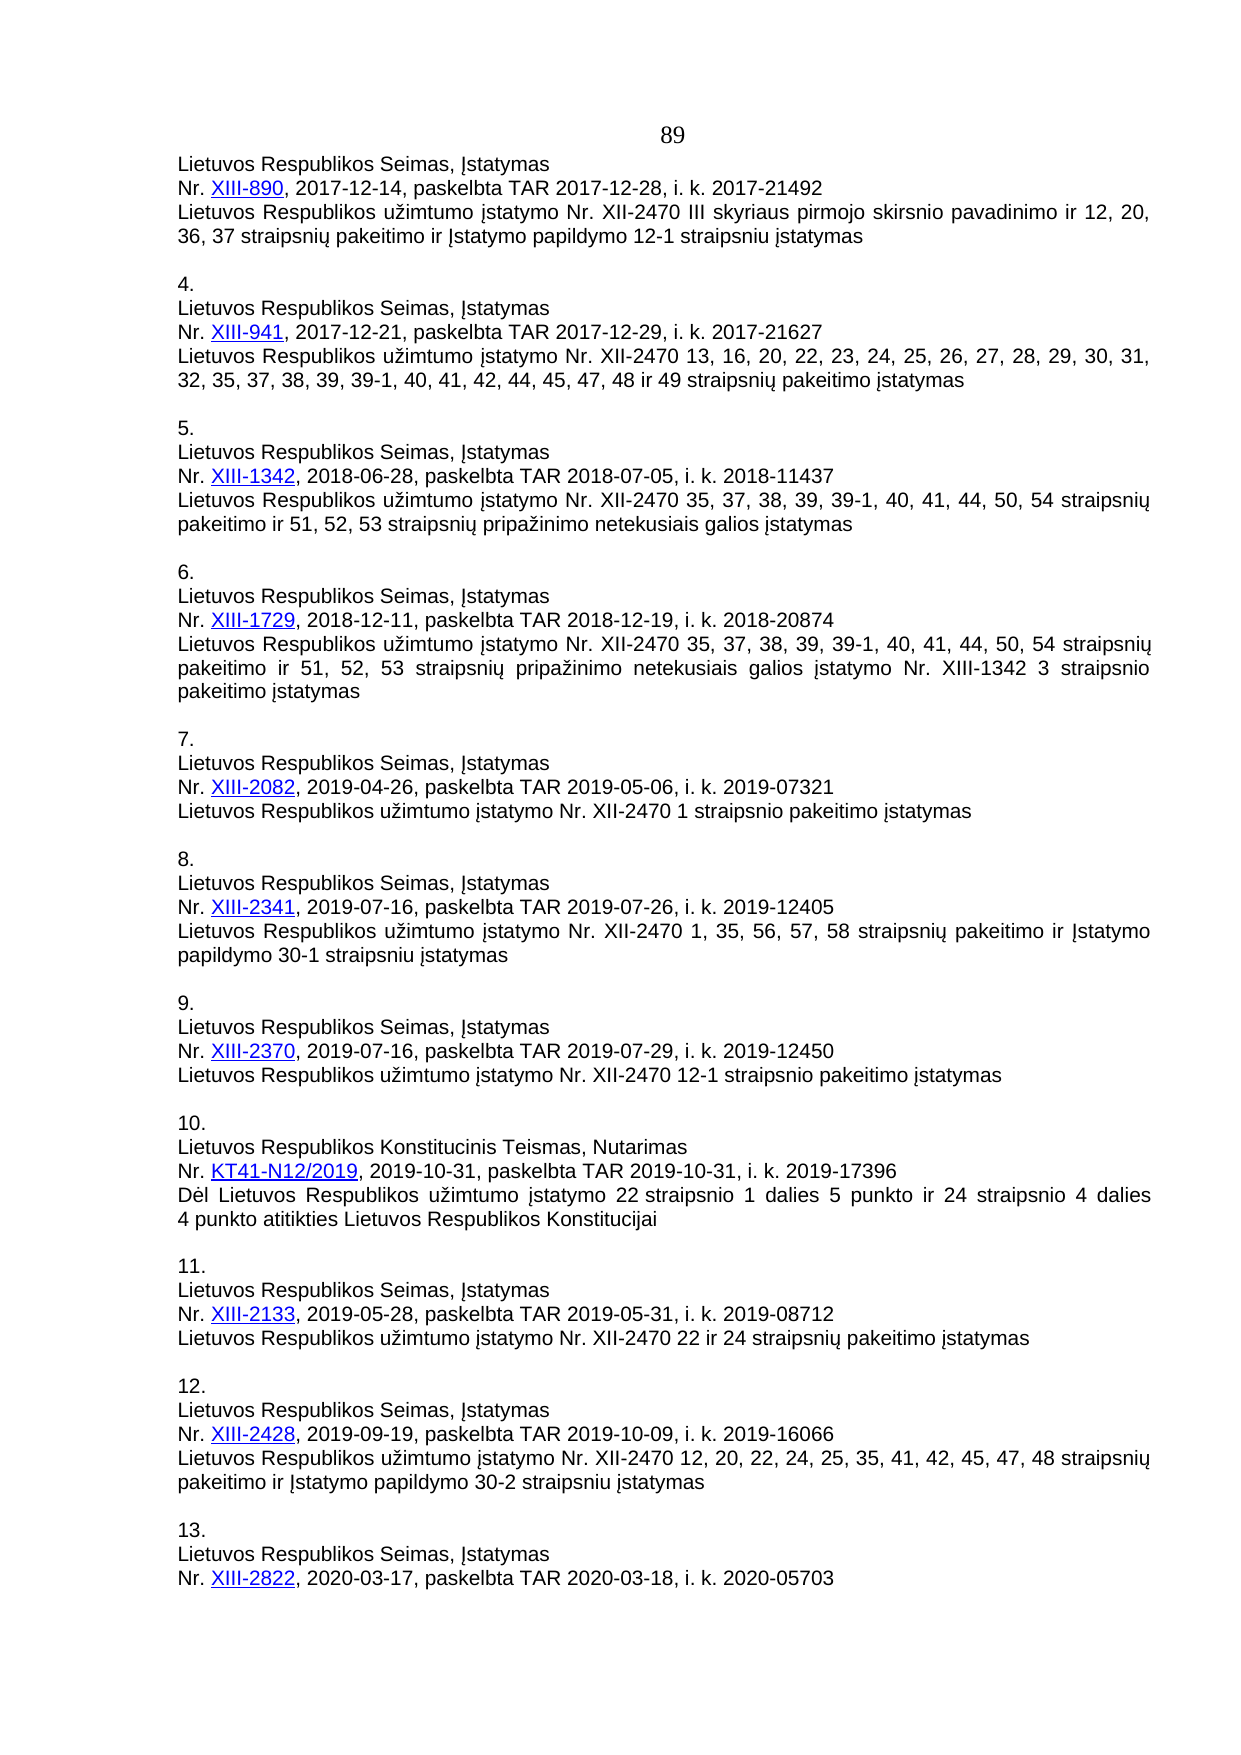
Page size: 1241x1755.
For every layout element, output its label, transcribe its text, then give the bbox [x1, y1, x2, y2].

text Lietuvos Respublikos Seimas, Įstatymas [177, 1278, 1152, 1302]
text Lietuvos Respublikos Seimas, Įstatymas [177, 152, 1152, 176]
text Lietuvos Respublikos užimtumo įstatymo Nr. XII-2470 1 straipsnio pakeitimo įstatymas [177, 799, 1152, 823]
text 7. [177, 727, 1152, 751]
text 8. [177, 847, 1152, 871]
text Lietuvos Respublikos užimtumo įstatymo Nr. XII-2470 III skyriaus pirmojo skirsnio pavadinimo ir 12, 20, 36, 37 straipsnių pakeitimo ir Įstatymo papildymo 12-1 straipsniu įstatymas [177, 200, 1152, 248]
text Lietuvos Respublikos užimtumo įstatymo Nr. XII-2470 1, 35, 56, 57, 58 straipsnių pakeitimo ir Įstatymo papildymo 30-1 straipsniu įstatymas [177, 919, 1152, 967]
text Lietuvos Respublikos Seimas, Įstatymas [177, 1542, 1152, 1566]
text Nr. XIII-2822, 2020-03-17, paskelbta TAR 2020-03-18, i. k. 2020-05703 [177, 1566, 1152, 1590]
text Nr. XIII-941, 2017-12-21, paskelbta TAR 2017-12-29, i. k. 2017-21627 [177, 320, 1152, 344]
text Lietuvos Respublikos Konstitucinis Teismas, Nutarimas [177, 1134, 1152, 1158]
text Lietuvos Respublikos užimtumo įstatymo Nr. XII-2470 22 ir 24 straipsnių pakeitimo įstatymas [177, 1326, 1152, 1350]
text Nr. XIII-2428, 2019-09-19, paskelbta TAR 2019-10-09, i. k. 2019-16066 [177, 1422, 1152, 1446]
text Lietuvos Respublikos užimtumo įstatymo Nr. XII-2470 12-1 straipsnio pakeitimo įstatymas [177, 1063, 1152, 1087]
text 9. [177, 991, 1152, 1015]
text 12. [177, 1374, 1152, 1398]
text Nr. XIII-890, 2017-12-14, paskelbta TAR 2017-12-28, i. k. 2017-21492 [177, 176, 1152, 200]
text Lietuvos Respublikos Seimas, Įstatymas [177, 296, 1152, 320]
text Lietuvos Respublikos Seimas, Įstatymas [177, 871, 1152, 895]
text 5. [177, 416, 1152, 440]
text Nr. KT41-N12/2019, 2019-10-31, paskelbta TAR 2019-10-31, i. k. 2019-17396 [177, 1158, 1152, 1182]
text 4. [177, 272, 1152, 296]
text Lietuvos Respublikos Seimas, Įstatymas [177, 1398, 1152, 1422]
text Nr. XIII-1342, 2018-06-28, paskelbta TAR 2018-07-05, i. k. 2018-11437 [177, 464, 1152, 488]
text Nr. XIII-2370, 2019-07-16, paskelbta TAR 2019-07-29, i. k. 2019-12450 [177, 1039, 1152, 1063]
text Lietuvos Respublikos Seimas, Įstatymas [177, 440, 1152, 464]
text Nr. XIII-2082, 2019-04-26, paskelbta TAR 2019-05-06, i. k. 2019-07321 [177, 775, 1152, 799]
text 6. [177, 559, 1152, 583]
text Lietuvos Respublikos užimtumo įstatymo Nr. XII-2470 35, 37, 38, 39, 39-1, 40, 41, 44, 50, 54 straipsnių pakeitimo ir 51, 52, 53 straipsnių pripažinimo netekusiais galios įstatymo Nr. XIII-1342 3 straipsnio pakeitimo įstatymas [177, 631, 1152, 703]
text 11. [177, 1254, 1152, 1278]
text 10. [177, 1111, 1152, 1134]
text Lietuvos Respublikos užimtumo įstatymo Nr. XII-2470 12, 20, 22, 24, 25, 35, 41, 42, 45, 47, 48 straipsnių pakeitimo ir Įstatymo papildymo 30-2 straipsniu įstatymas [177, 1446, 1152, 1494]
text Lietuvos Respublikos užimtumo įstatymo Nr. XII-2470 35, 37, 38, 39, 39-1, 40, 41, 44, 50, 54 straipsnių pakeitimo ir 51, 52, 53 straipsnių pripažinimo netekusiais galios įstatymas [177, 488, 1152, 536]
text Lietuvos Respublikos Seimas, Įstatymas [177, 583, 1152, 607]
text Nr. XIII-1729, 2018-12-11, paskelbta TAR 2018-12-19, i. k. 2018-20874 [177, 607, 1152, 631]
text Lietuvos Respublikos Seimas, Įstatymas [177, 751, 1152, 775]
text Nr. XIII-2133, 2019-05-28, paskelbta TAR 2019-05-31, i. k. 2019-08712 [177, 1302, 1152, 1326]
text Lietuvos Respublikos Seimas, Įstatymas [177, 1015, 1152, 1039]
text 13. [177, 1518, 1152, 1542]
text Nr. XIII-2341, 2019-07-16, paskelbta TAR 2019-07-26, i. k. 2019-12405 [177, 895, 1152, 919]
text Dėl Lietuvos Respublikos užimtumo įstatymo 22 straipsnio 1 dalies 5 punkto ir 24 straipsnio 4 dalies 4 punkto atitikties Lietuvos Respublikos Konstitucijai [177, 1182, 1152, 1230]
text Lietuvos Respublikos užimtumo įstatymo Nr. XII-2470 13, 16, 20, 22, 23, 24, 25, 26, 27, 28, 29, 30, 31, 32, 35, 37, 38, 39, 39-1, 40, 41, 42, 44, 45, 47, 48 ir 49 straipsnių pakeitimo įstatymas [177, 344, 1152, 392]
